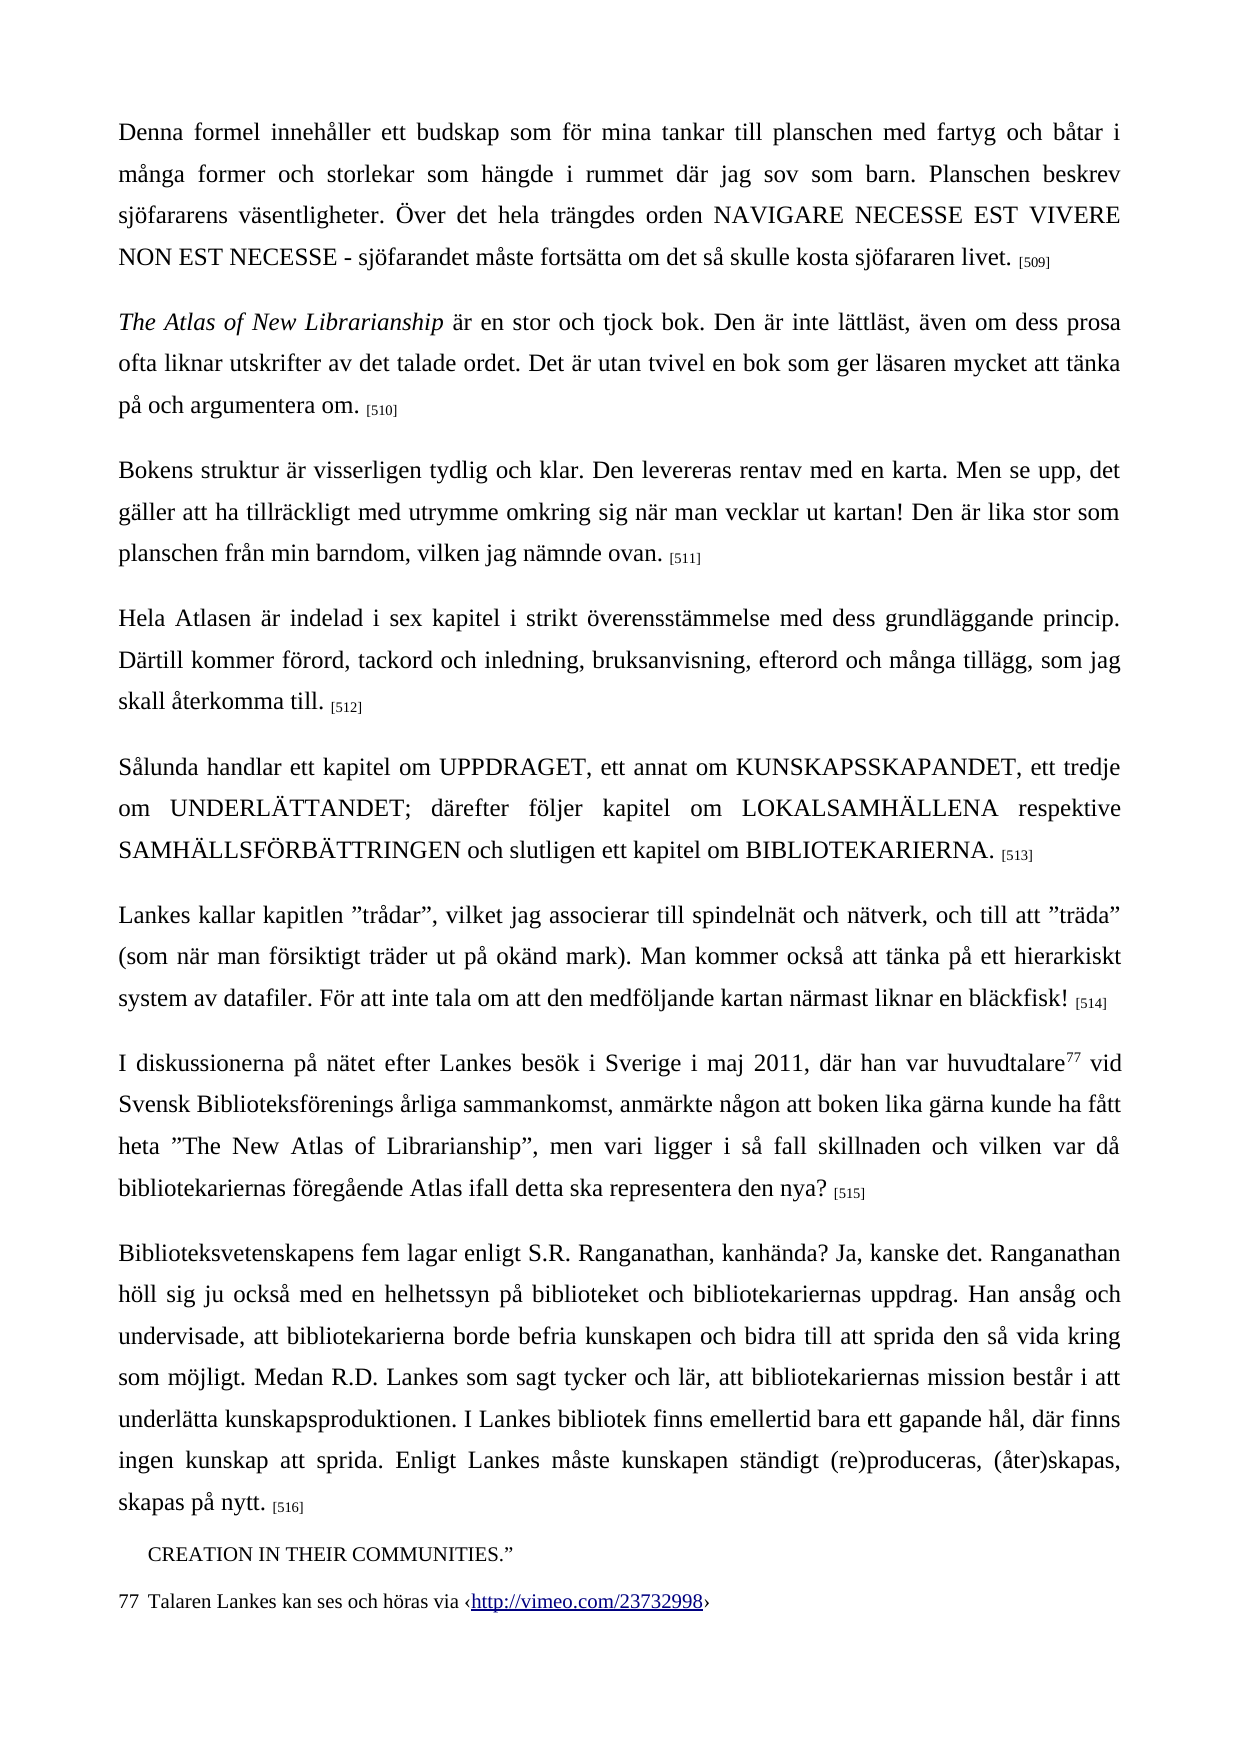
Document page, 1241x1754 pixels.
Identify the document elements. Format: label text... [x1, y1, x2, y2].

text Biblioteksvetenskapens fem lagar enligt S.R. Ranganathan, kanhända? Ja, kanske det. Ranganathan höll sig ju också med en helhetssyn på biblioteket och bibliotekariernas uppdrag. Han ansåg och undervisade, att bibliotekarierna borde befria kunskapen och bidra till att sprida den så vida kring som möjligt. Medan R.D. Lankes som sagt tycker och lär, att bibliotekariernas mission består i att underlätta kunskapsproduktionen. I Lankes bibliotek finns emellertid bara ett gapande hål, där finns ingen kunskap att sprida. Enligt Lankes måste kunskapen ständigt (re)produceras, (åter)skapas, skapas på nytt. [516] [118, 1239, 1122, 1516]
text I diskussionerna på nätet efter Lankes besök i Sverige i maj 2011, där han var huvudtalare vid Svensk Biblioteksförenings årliga sammankomst, anmärkte någon att boken lika gärna kunde ha fått heta ”The New Atlas of Librarianship”, men vari ligger i så fall skillnaden och vilken var då bibliotekariernas föregående Atlas ifall detta ska representera den nya? [515] [118, 1049, 1122, 1201]
text Bokens struktur är visserligen tydlig och klar. Den levereras rentav med en karta. Men se upp, det gäller att ha tillräckligt med utrymme omkring sig när man vecklar ut kartan! Den är lika stor som planschen från min barndom, vilken jag nämnde ovan. [511] [118, 456, 1122, 567]
text The Atlas of New Librarianship är en stor och tjock bok. Den är inte lättläst, även om dess prosa ofta liknar utskrifter av det talade ordet. Det är utan tvivel en bok som ger läsaren mycket att tänka på och argumentera om. [510] [118, 308, 1122, 419]
text CREATION IN THEIR COMMUNITIES.” [118, 1543, 1122, 1566]
text Sålunda handlar ett kapitel om UPPDRAGET, ett annat om KUNSKAPSSKAPANDET, ett tredje om UNDERLÄTTANDET; därefter följer kapitel om LOKALSAMHÄLLENA respektive SAMHÄLLSFÖRBÄTTRINGEN och slutligen ett kapitel om BIBLIOTEKARIERNA. [513] [118, 753, 1122, 863]
text Lankes kallar kapitlen ”trådar”, vilket jag associerar till spindelnät och nätverk, och till att ”träda” (som när man försiktigt träder ut på okänd mark). Man kommer också att tänka på ett hierarkiskt system av datafiler. För att inte tala om att den medföljande kartan närmast liknar en bläckfisk! [514] [118, 901, 1122, 1012]
text Hela Atlasen är indelad i sex kapitel i strikt överensstämmelse med dess grundläggande princip. Därtill kommer förord, tackord och inledning, bruksanvisning, efterord och många tillägg, som jag skall återkomma till. [512] [118, 604, 1122, 715]
text Talaren Lankes kan ses och höras via ‹http://vimeo.com/23732998› [118, 1589, 1122, 1613]
text Denna formel innehåller ett budskap som för mina tankar till planschen med fartyg och båtar i många former och storlekar som hängde i rummet där jag sov som barn. Planschen beskrev sjöfararens väsentligheter. Över det hela trängdes orden NAVIGARE NECESSE EST VIVERE NON EST NECESSE - sjöfarandet måste fortsätta om det så skulle kosta sjöfararen livet. [509] [118, 118, 1122, 271]
